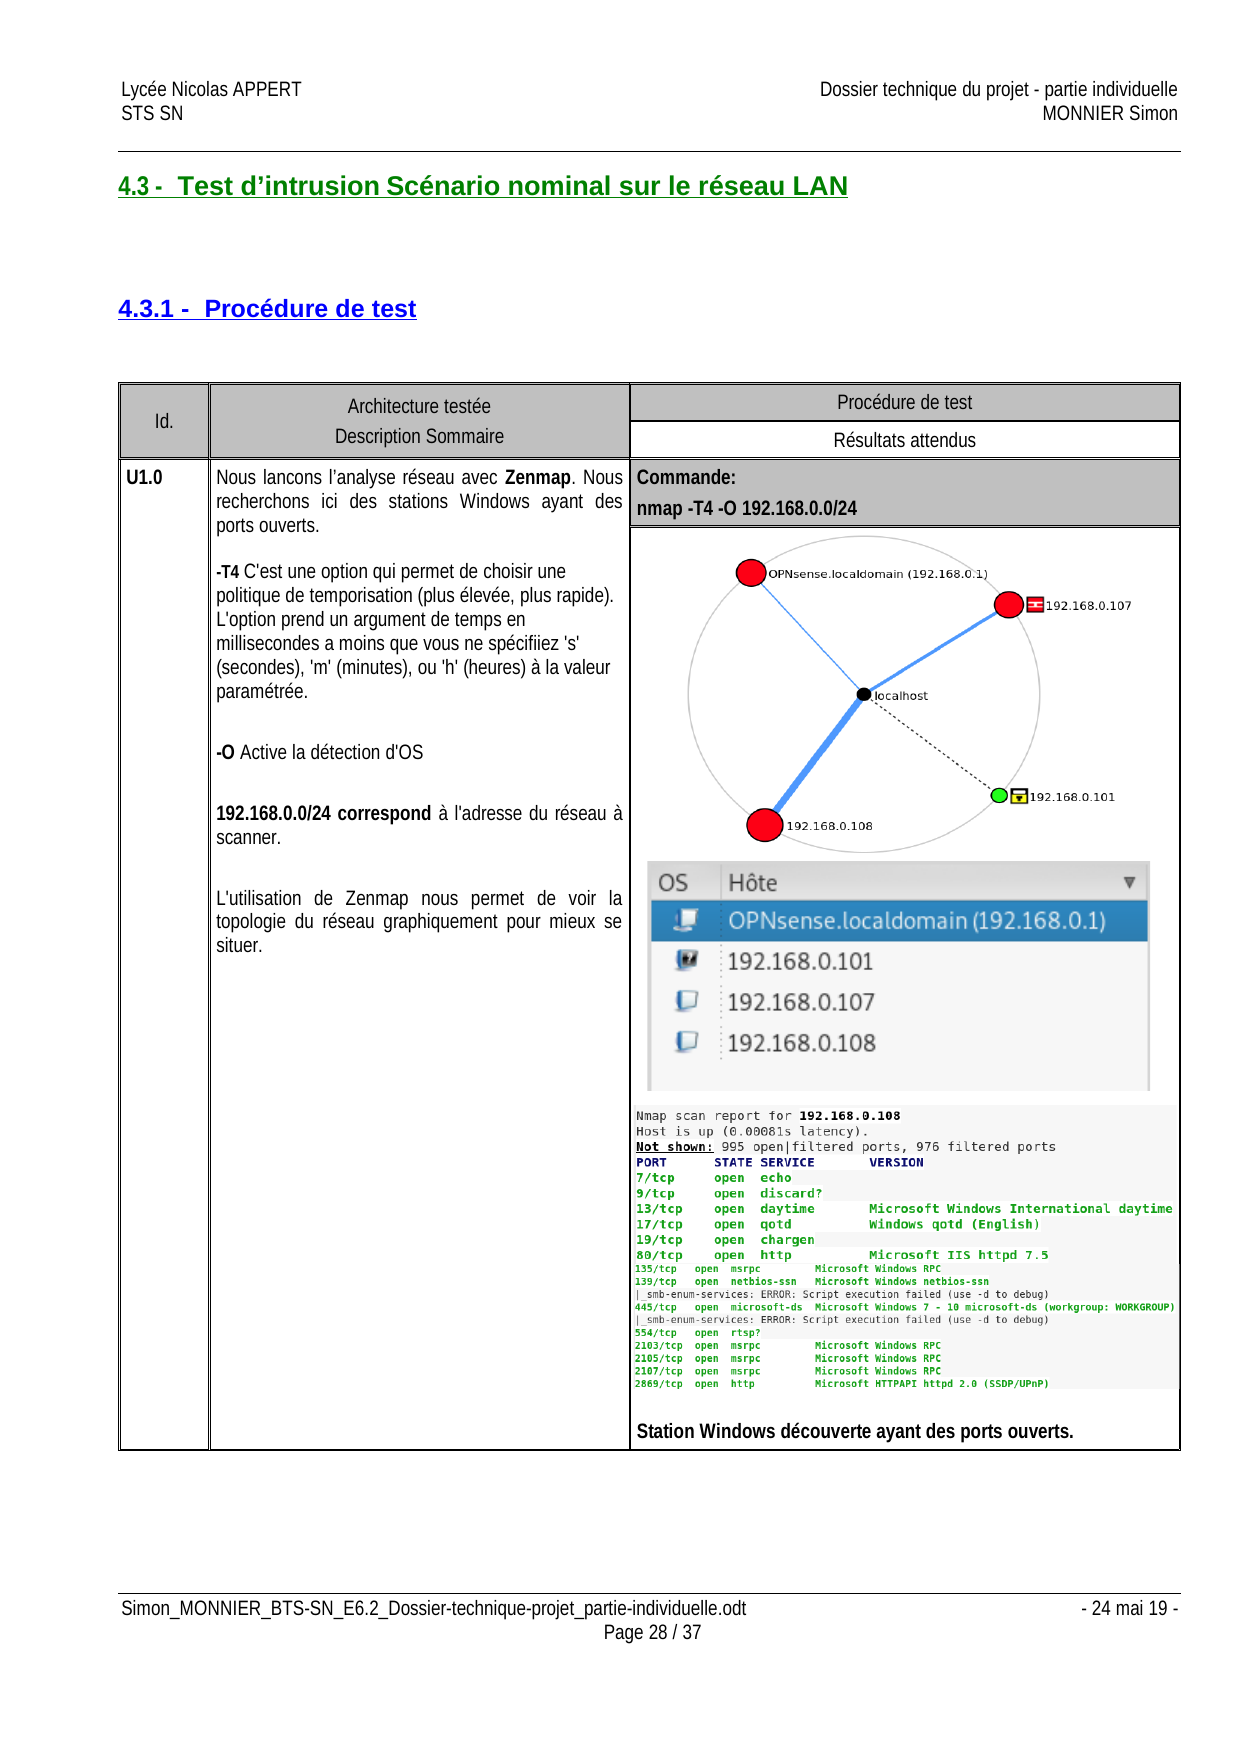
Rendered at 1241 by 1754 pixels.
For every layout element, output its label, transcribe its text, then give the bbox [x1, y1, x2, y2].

picture [647, 861, 1151, 1091]
table_header Procédure de test [631, 385, 1179, 420]
table_cell U1.0 [121, 460, 208, 1449]
table_cell Nous lancons l’analyse réseau avec Zenmap. Nous recherchons ici des stations Windows ayant des ports ouverts. -T4 C'est une option qui permet de choisir une politique de temporisation (plus élevée, plus rapide). L'option prend un argument de temps en millisecondes a moins que vous ne spécifiiez 's' (secondes), 'm' (minutes), ou 'h' (heures) à la valeur paramétrée. -O Active la détection d'OS 192.168.0.0/24 correspond à l'adresse du réseau à scanner. L'utilisation de Zenmap nous permet de voir la topologie du réseau graphiquement pour mieux se situer. [211, 460, 629, 1449]
subtitle Procédure de test [118, 295, 1181, 323]
table_cell Résultats attendus [631, 422, 1179, 457]
table_header Commande: nmap -T4 -O 192.168.0.0/24 [631, 460, 1179, 525]
picture [666, 533, 1143, 857]
picture [633, 1105, 1180, 1389]
table_header Architecture testée Description Sommaire [211, 385, 629, 457]
subtitle Test d’intrusion Scénario nominal sur le réseau LAN [118, 169, 1181, 200]
table_header Id. [121, 385, 208, 457]
table_cell Station Windows découverte ayant des ports ouverts. [631, 528, 1179, 1449]
